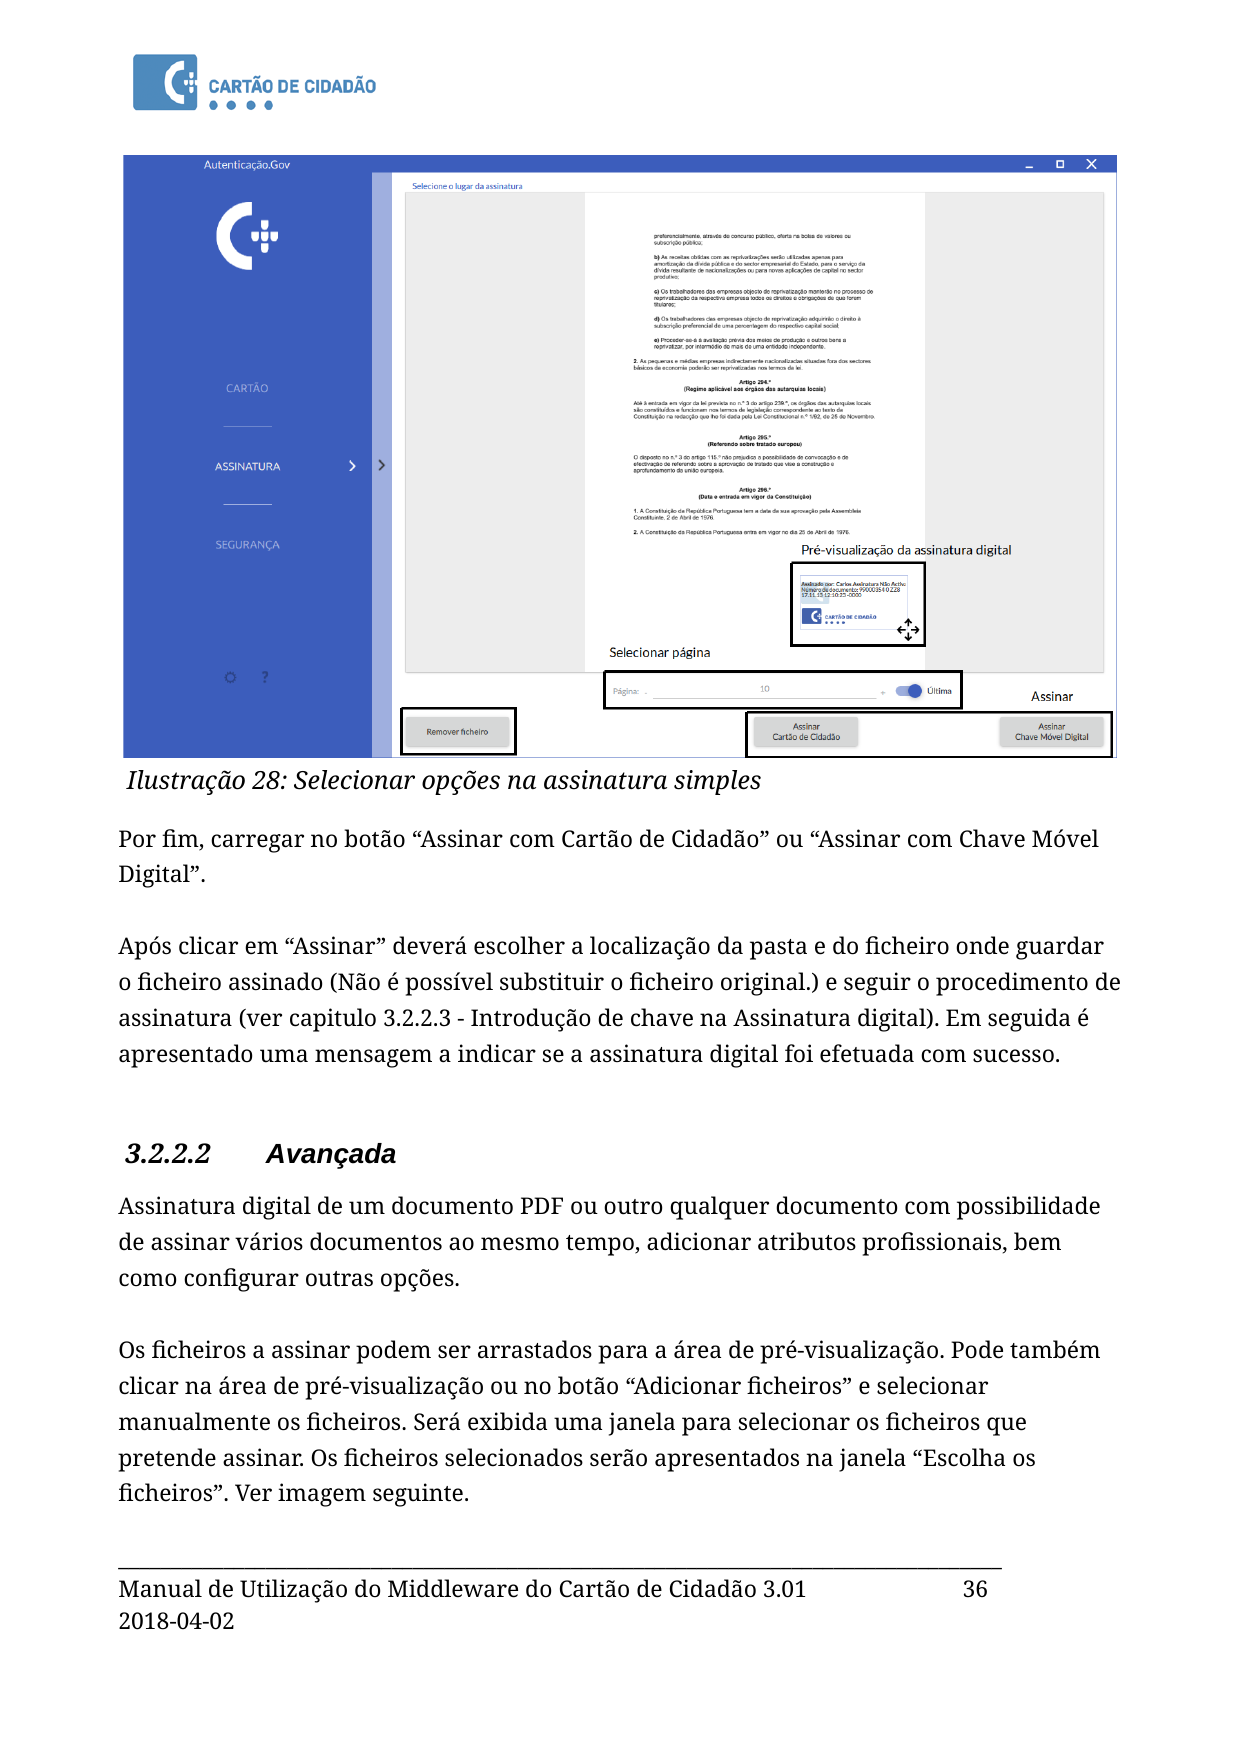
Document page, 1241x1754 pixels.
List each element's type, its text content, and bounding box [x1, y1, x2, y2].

text Ilustração 28: Selecionar opções na assinatura simples [127, 758, 1114, 797]
list Após clicar em “Assinar” deverá escolher a localização da pasta e do ficheiro onde guardar o ficheiro assinado (Não é possível substituir o ficheiro original.) e seguir o procedimento de assinatura (ver capitulo 3.2.2.3 - Introdução de chave na Assinatura digital). Em seguida é apresentado uma mensagem a indicar se a assinatura digital foi efetuada com sucesso. [118, 930, 1122, 1069]
subtitle Avançada [118, 1135, 1122, 1172]
picture [123, 155, 1117, 758]
list Assinatura digital de um documento PDF ou outro qualquer documento com possibilidade de assinar vários documentos ao mesmo tempo, adicionar atributos profissionais, bem como configurar outras opções. [118, 1190, 1122, 1293]
text Por fim, carregar no botão “Assinar com Cartão de Cidadão” ou “Assinar com Chave Móvel Digital”. [118, 758, 1122, 890]
list Os ficheiros a assinar podem ser arrastados para a área de pré-visualização. Pode também clicar na área de pré-visualização ou no botão “Adicionar ficheiros” e selecionar manualmente os ficheiros. Será exibida uma janela para selecionar os ficheiros que pretende assinar. Os ficheiros selecionados serão apresentados na janela “Escolha os ficheiros”. Ver imagem seguinte. [118, 1334, 1122, 1509]
picture [130, 47, 423, 118]
